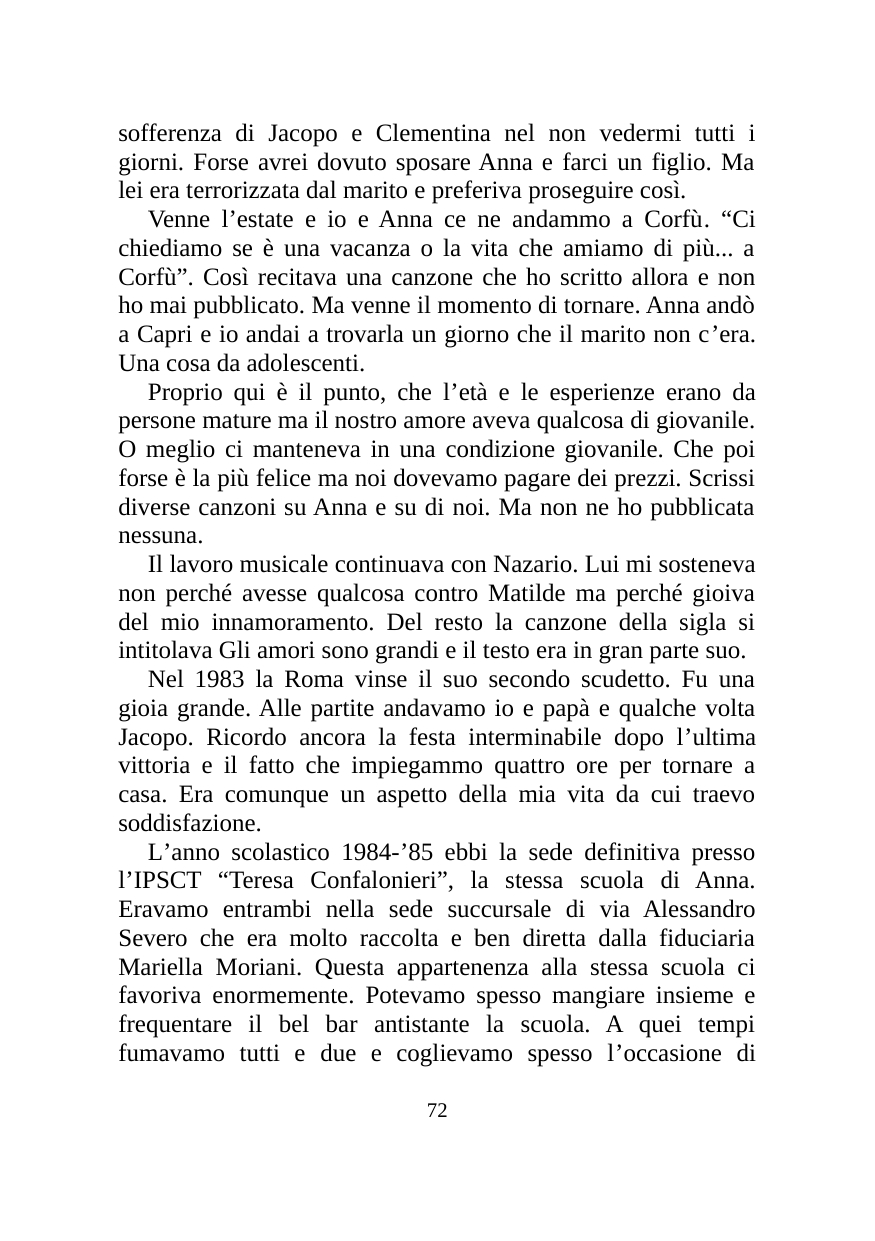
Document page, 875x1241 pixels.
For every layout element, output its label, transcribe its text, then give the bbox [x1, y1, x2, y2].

text L’anno scolastico 1984-’85 ebbi la sede definitiva presso l’IPSCT “Teresa Confalonieri”, la stessa scuola di Anna. Eravamo entrambi nella sede succursale di via Alessandro Severo che era molto raccolta e ben diretta dalla fiduciaria Mariella Moriani. Questa appartenenza alla stessa scuola ci favoriva enormemente. Potevamo spesso mangiare insieme e frequentare il bel bar antistante la scuola. A quei tempi fumavamo tutti e due e coglievamo spesso l’occasione di [118, 837, 756, 1067]
text Proprio qui è il punto, che l’età e le esperienze erano da persone mature ma il nostro amore aveva qualcosa di giovanile. O meglio ci manteneva in una condizione giovanile. Che poi forse è la più felice ma noi dovevamo pagare dei prezzi. Scrissi diverse canzoni su Anna e su di noi. Ma non ne ho pubblicata nessuna. [118, 377, 756, 549]
text Venne l’estate e io e Anna ce ne andammo a Corfù. “Ci chiediamo se è una vacanza o la vita che amiamo di più... a Corfù”. Così recitava una canzone che ho scritto allora e non ho mai pubblicato. Ma venne il momento di tornare. Anna andò a Capri e io andai a trovarla un giorno che il marito non c’era. Una cosa da adolescenti. [118, 204, 756, 377]
text sofferenza di Jacopo e Clementina nel non vedermi tutti i giorni. Forse avrei dovuto sposare Anna e farci un figlio. Ma lei era terrorizzata dal marito e preferiva proseguire così. [118, 118, 756, 204]
text Il lavoro musicale continuava con Nazario. Lui mi sosteneva non perché avesse qualcosa contro Matilde ma perché gioiva del mio innamoramento. Del resto la canzone della sigla si intitolava Gli amori sono grandi e il testo era in gran parte suo. [118, 549, 756, 664]
text Nel 1983 la Roma vinse il suo secondo scudetto. Fu una gioia grande. Alle partite andavamo io e papà e qualche volta Jacopo. Ricordo ancora la festa interminabile dopo l’ultima vittoria e il fatto che impiegammo quattro ore per tornare a casa. Era comunque un aspetto della mia vita da cui traevo soddisfazione. [118, 664, 756, 837]
